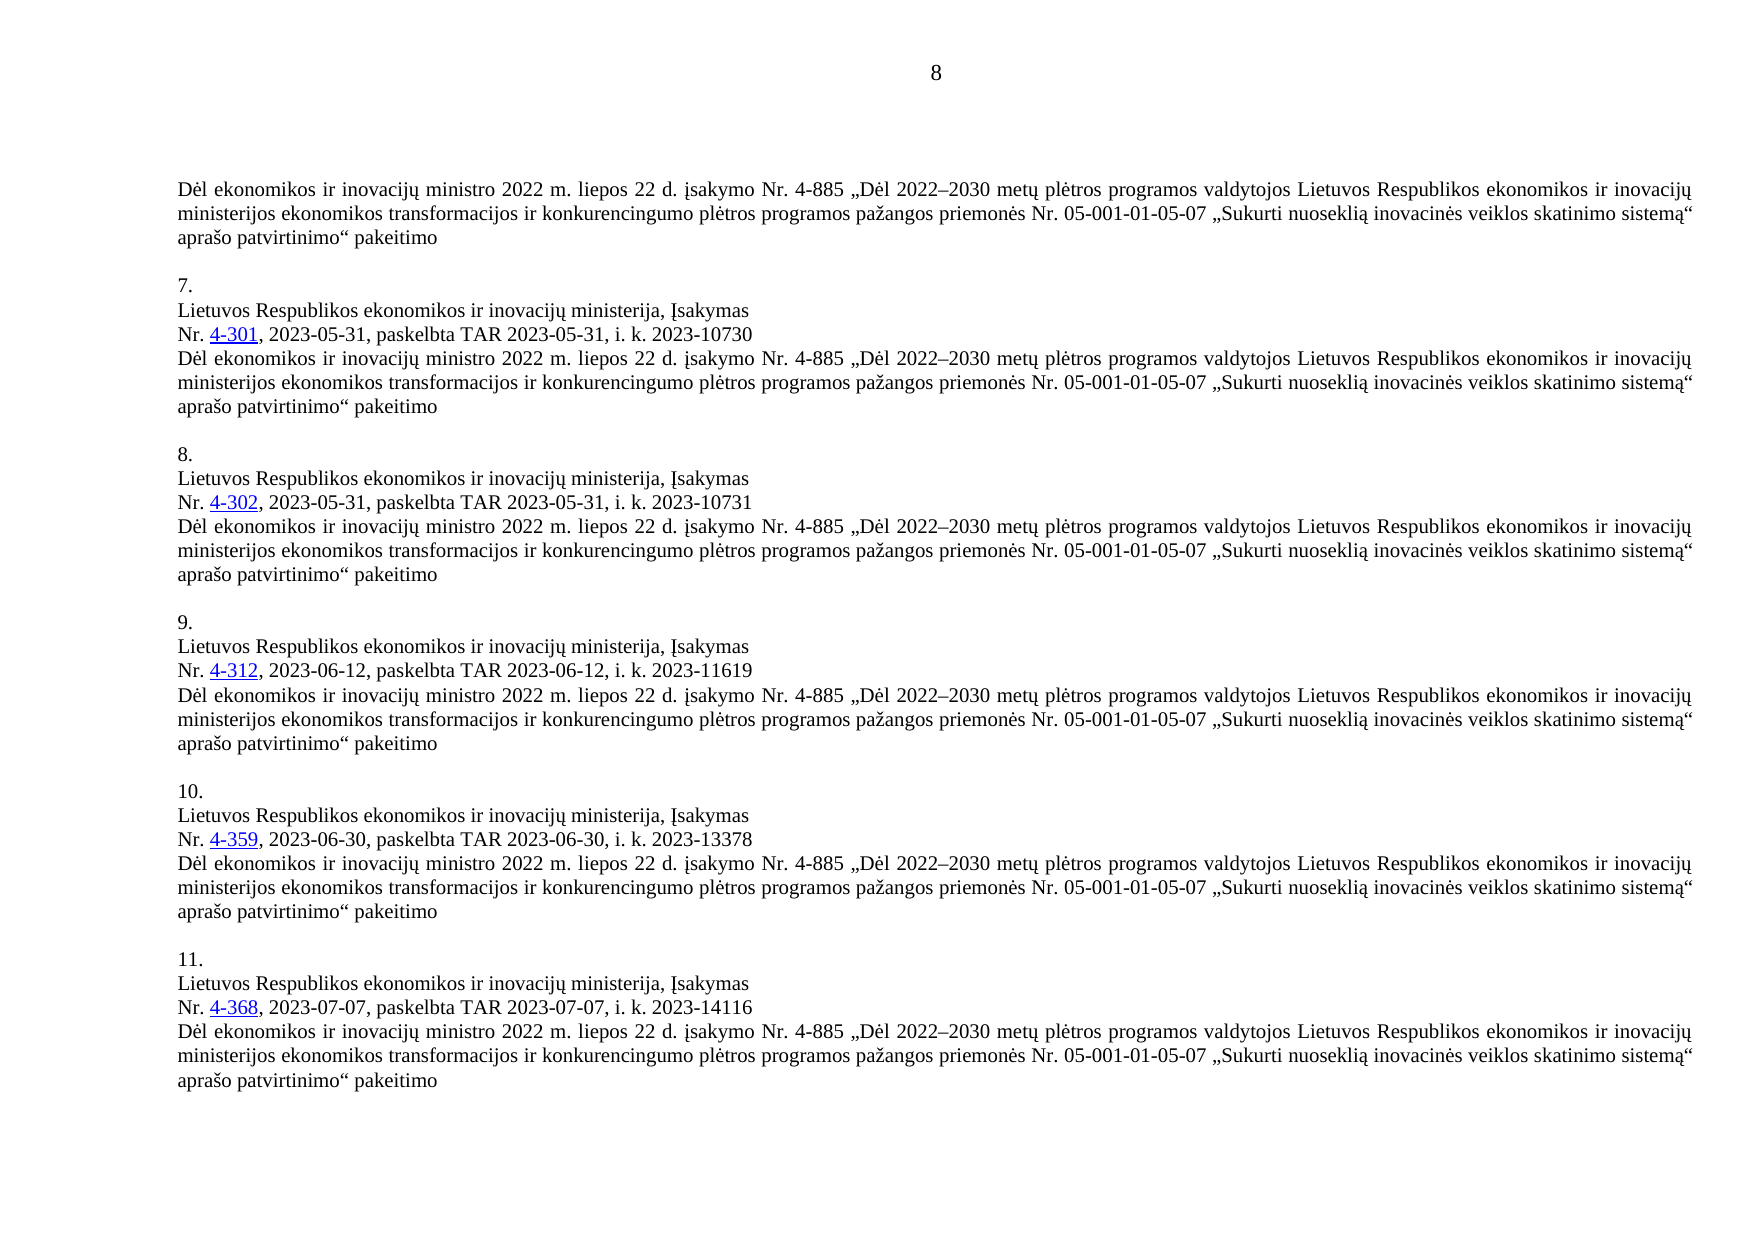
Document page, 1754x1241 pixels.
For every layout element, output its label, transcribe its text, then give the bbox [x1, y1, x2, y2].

text Dėl ekonomikos ir inovacijų ministro 2022 m. liepos 22 d. įsakymo Nr. 4-885 „Dėl 2022–2030 metų plėtros programos valdytojos Lietuvos Respublikos ekonomikos ir inovacijų ministerijos ekonomikos transformacijos ir konkurencingumo plėtros programos pažangos priemonės Nr. 05-001-01-05-07 „Sukurti nuoseklią inovacinės veiklos skatinimo sistemą“ aprašo patvirtinimo“ pakeitimo [177, 851, 1695, 923]
text 10. [177, 779, 1695, 803]
text Dėl ekonomikos ir inovacijų ministro 2022 m. liepos 22 d. įsakymo Nr. 4-885 „Dėl 2022–2030 metų plėtros programos valdytojos Lietuvos Respublikos ekonomikos ir inovacijų ministerijos ekonomikos transformacijos ir konkurencingumo plėtros programos pažangos priemonės Nr. 05-001-01-05-07 „Sukurti nuoseklią inovacinės veiklos skatinimo sistemą“ aprašo patvirtinimo“ pakeitimo [177, 514, 1695, 586]
text Nr. 4-359, 2023-06-30, paskelbta TAR 2023-06-30, i. k. 2023-13378 [177, 827, 1695, 851]
text 11. [177, 947, 1695, 971]
text Dėl ekonomikos ir inovacijų ministro 2022 m. liepos 22 d. įsakymo Nr. 4-885 „Dėl 2022–2030 metų plėtros programos valdytojos Lietuvos Respublikos ekonomikos ir inovacijų ministerijos ekonomikos transformacijos ir konkurencingumo plėtros programos pažangos priemonės Nr. 05-001-01-05-07 „Sukurti nuoseklią inovacinės veiklos skatinimo sistemą“ aprašo patvirtinimo“ pakeitimo [177, 1019, 1695, 1092]
text Nr. 4-368, 2023-07-07, paskelbta TAR 2023-07-07, i. k. 2023-14116 [177, 995, 1695, 1019]
text Nr. 4-312, 2023-06-12, paskelbta TAR 2023-06-12, i. k. 2023-11619 [177, 658, 1695, 682]
text Lietuvos Respublikos ekonomikos ir inovacijų ministerija, Įsakymas [177, 971, 1695, 995]
text 8. [177, 442, 1695, 466]
text Lietuvos Respublikos ekonomikos ir inovacijų ministerija, Įsakymas [177, 634, 1695, 658]
text Dėl ekonomikos ir inovacijų ministro 2022 m. liepos 22 d. įsakymo Nr. 4-885 „Dėl 2022–2030 metų plėtros programos valdytojos Lietuvos Respublikos ekonomikos ir inovacijų ministerijos ekonomikos transformacijos ir konkurencingumo plėtros programos pažangos priemonės Nr. 05-001-01-05-07 „Sukurti nuoseklią inovacinės veiklos skatinimo sistemą“ aprašo patvirtinimo“ pakeitimo [177, 682, 1695, 755]
text Lietuvos Respublikos ekonomikos ir inovacijų ministerija, Įsakymas [177, 297, 1695, 322]
text 9. [177, 610, 1695, 634]
text Lietuvos Respublikos ekonomikos ir inovacijų ministerija, Įsakymas [177, 466, 1695, 490]
text Dėl ekonomikos ir inovacijų ministro 2022 m. liepos 22 d. įsakymo Nr. 4-885 „Dėl 2022–2030 metų plėtros programos valdytojos Lietuvos Respublikos ekonomikos ir inovacijų ministerijos ekonomikos transformacijos ir konkurencingumo plėtros programos pažangos priemonės Nr. 05-001-01-05-07 „Sukurti nuoseklią inovacinės veiklos skatinimo sistemą“ aprašo patvirtinimo“ pakeitimo [177, 177, 1695, 249]
text Nr. 4-302, 2023-05-31, paskelbta TAR 2023-05-31, i. k. 2023-10731 [177, 490, 1695, 514]
text Dėl ekonomikos ir inovacijų ministro 2022 m. liepos 22 d. įsakymo Nr. 4-885 „Dėl 2022–2030 metų plėtros programos valdytojos Lietuvos Respublikos ekonomikos ir inovacijų ministerijos ekonomikos transformacijos ir konkurencingumo plėtros programos pažangos priemonės Nr. 05-001-01-05-07 „Sukurti nuoseklią inovacinės veiklos skatinimo sistemą“ aprašo patvirtinimo“ pakeitimo [177, 346, 1695, 418]
text Nr. 4-301, 2023-05-31, paskelbta TAR 2023-05-31, i. k. 2023-10730 [177, 322, 1695, 346]
text Lietuvos Respublikos ekonomikos ir inovacijų ministerija, Įsakymas [177, 803, 1695, 827]
text 7. [177, 273, 1695, 297]
